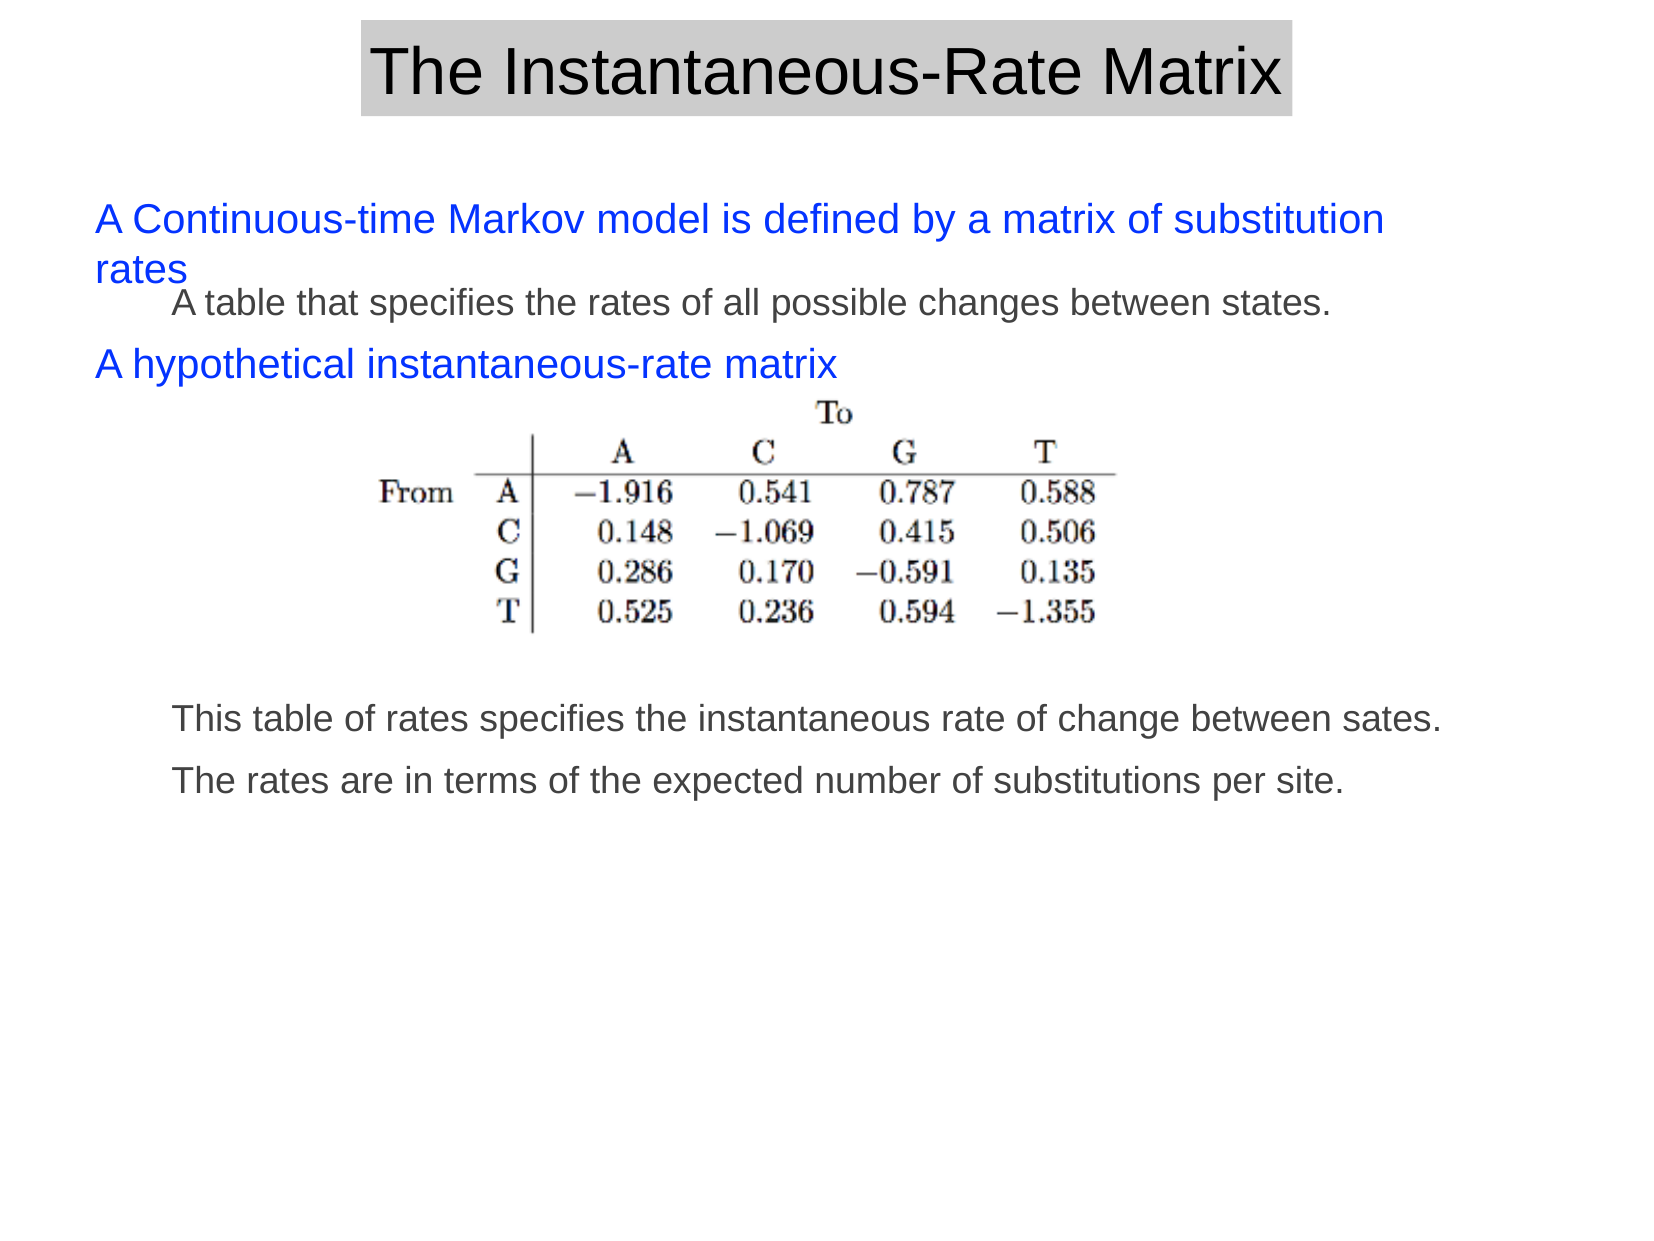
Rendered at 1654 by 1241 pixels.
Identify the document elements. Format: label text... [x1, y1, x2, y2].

text_box A table that specifies the rates of all possible changes between states. [163, 269, 1495, 328]
picture [377, 393, 1126, 646]
text_box The Instantaneous-Rate Matrix [361, 20, 1293, 117]
text_box This table of rates specifies the instantaneous rate of change between sates. [163, 686, 1495, 748]
text_box A Continuous-time Markov model is defined by a matrix of substitution rates [86, 183, 1495, 301]
text_box The rates are in terms of the expected number of substitutions per site. [163, 748, 1495, 810]
text_box A hypothetical instantaneous-rate matrix [86, 328, 1495, 396]
